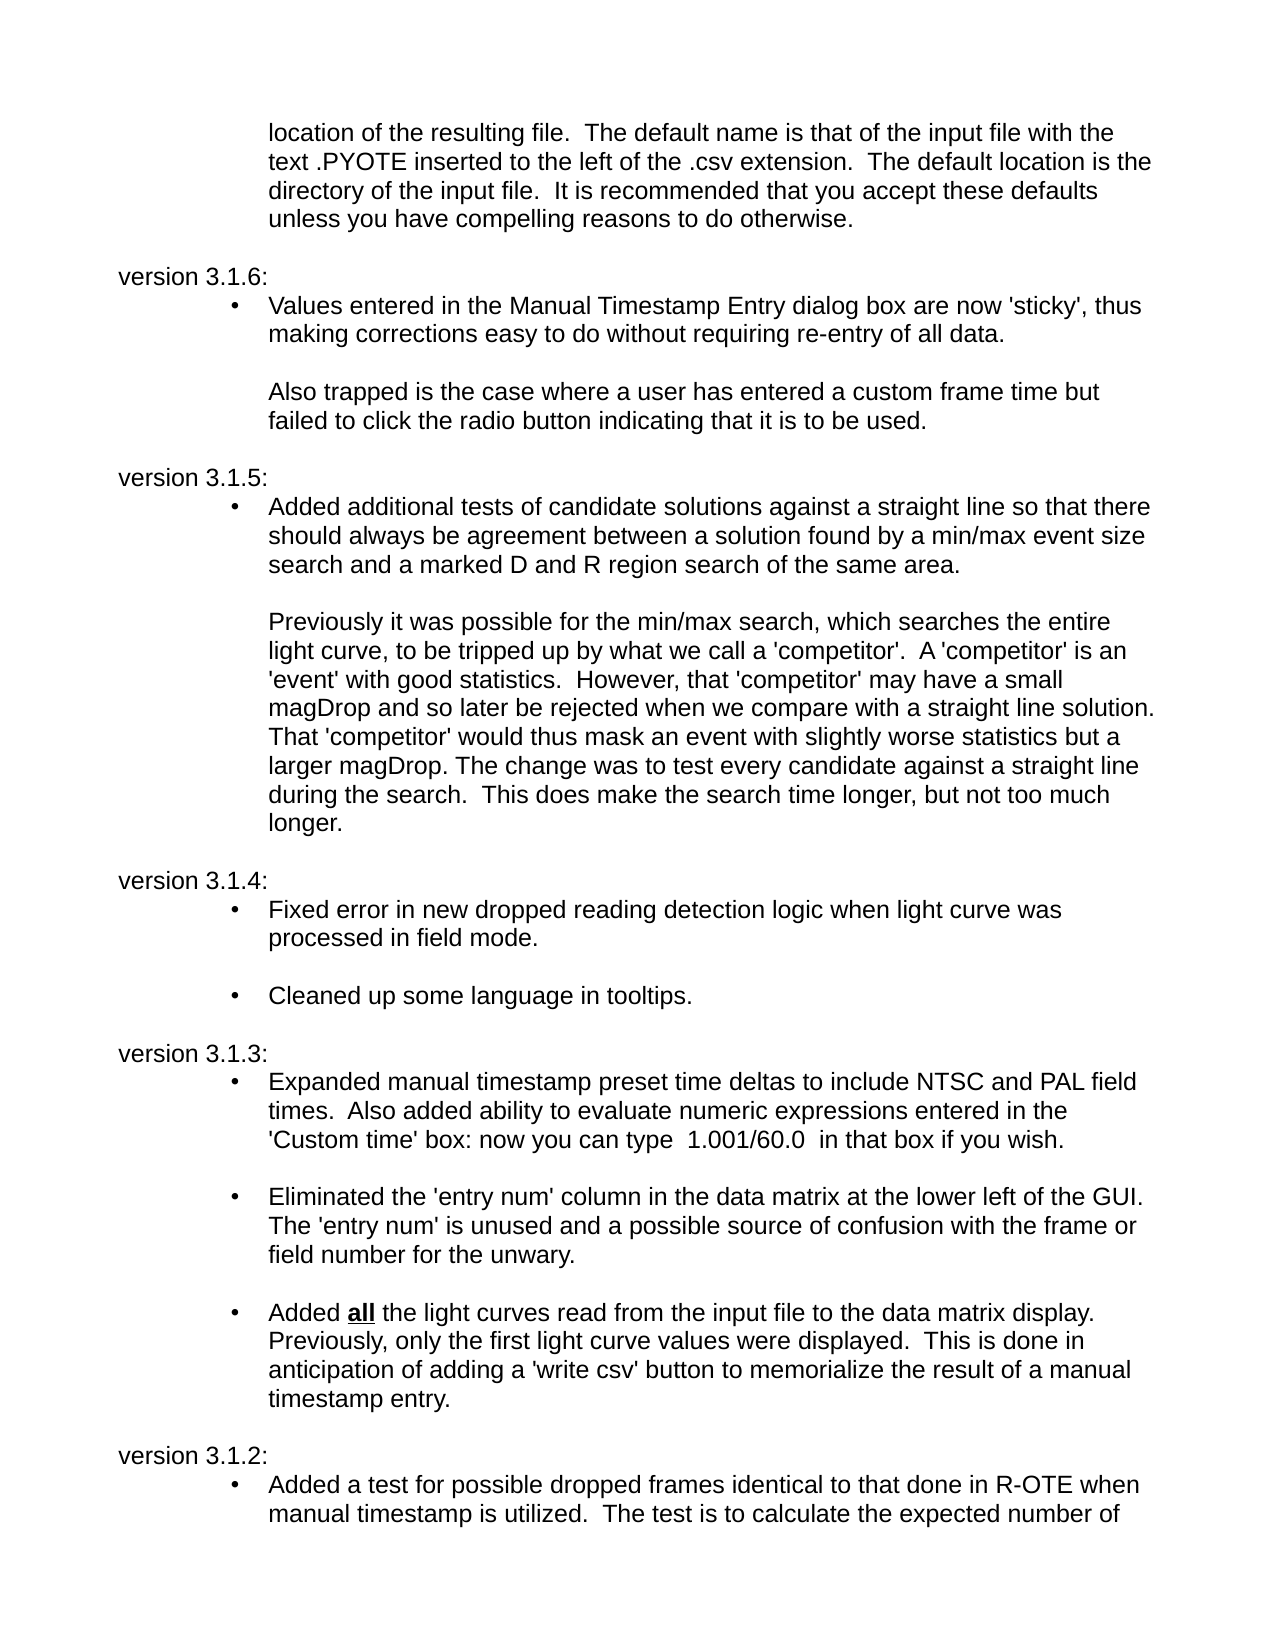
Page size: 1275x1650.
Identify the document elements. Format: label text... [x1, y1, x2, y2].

list Added a test for possible dropped frames identical to that done in R-OTE when manual timestamp is utilized. The test is to calculate the expected number of [231, 1470, 1157, 1528]
text version 3.1.2: [118, 1441, 1157, 1470]
list Added all the light curves read from the input file to the data matrix display. Previously, only the first light curve values were displayed. This is done in anticipation of adding a 'write csv' button to memorialize the result of a manual timestamp entry. [231, 1297, 1157, 1441]
list Added additional tests of candidate solutions against a straight line so that there should always be agreement between a solution found by a min/max event size search and a marked D and R region search of the same area. Previously it was possible for the min/max search, which searches the entire light curve, to be tripped up by what we call a 'competitor'. A 'competitor' is an 'event' with good statistics. However, that 'competitor' may have a small magDrop and so later be rejected when we compare with a straight line solution. That 'competitor' would thus mask an event with slightly worse statistics but a larger magDrop. The change was to test every candidate against a straight line during the search. This does make the search time longer, but not too much longer. [231, 492, 1157, 866]
text version 3.1.6: [118, 262, 1157, 291]
list Values entered in the Manual Timestamp Entry dialog box are now 'sticky', thus making corrections easy to do without requiring re-entry of all data. [231, 291, 1157, 348]
list Cleaned up some language in tooltips. [231, 981, 1157, 1038]
list Expanded manual timestamp preset time deltas to include NTSC and PAL field times. Also added ability to evaluate numeric expressions entered in the 'Custom time' box: now you can type 1.001/60.0 in that box if you wish. [231, 1067, 1157, 1182]
text version 3.1.4: [118, 866, 1157, 894]
text version 3.1.3: [118, 1038, 1157, 1067]
list Eliminated the 'entry num' column in the data matrix at the lower left of the GUI. The 'entry num' is unused and a possible source of confusion with the frame or field number for the unwary. [231, 1182, 1157, 1297]
list Fixed error in new dropped reading detection logic when light curve was processed in field mode. [231, 894, 1157, 981]
list Also trapped is the case where a user has entered a custom frame time but failed to click the radio button indicating that it is to be used. [231, 348, 1157, 463]
list location of the resulting file. The default name is that of the input file with the text .PYOTE inserted to the left of the .csv extension. The default location is the directory of the input file. It is recommended that you accept these defaults unless you have compelling reasons to do otherwise. [231, 118, 1157, 262]
text version 3.1.5: [118, 463, 1157, 492]
